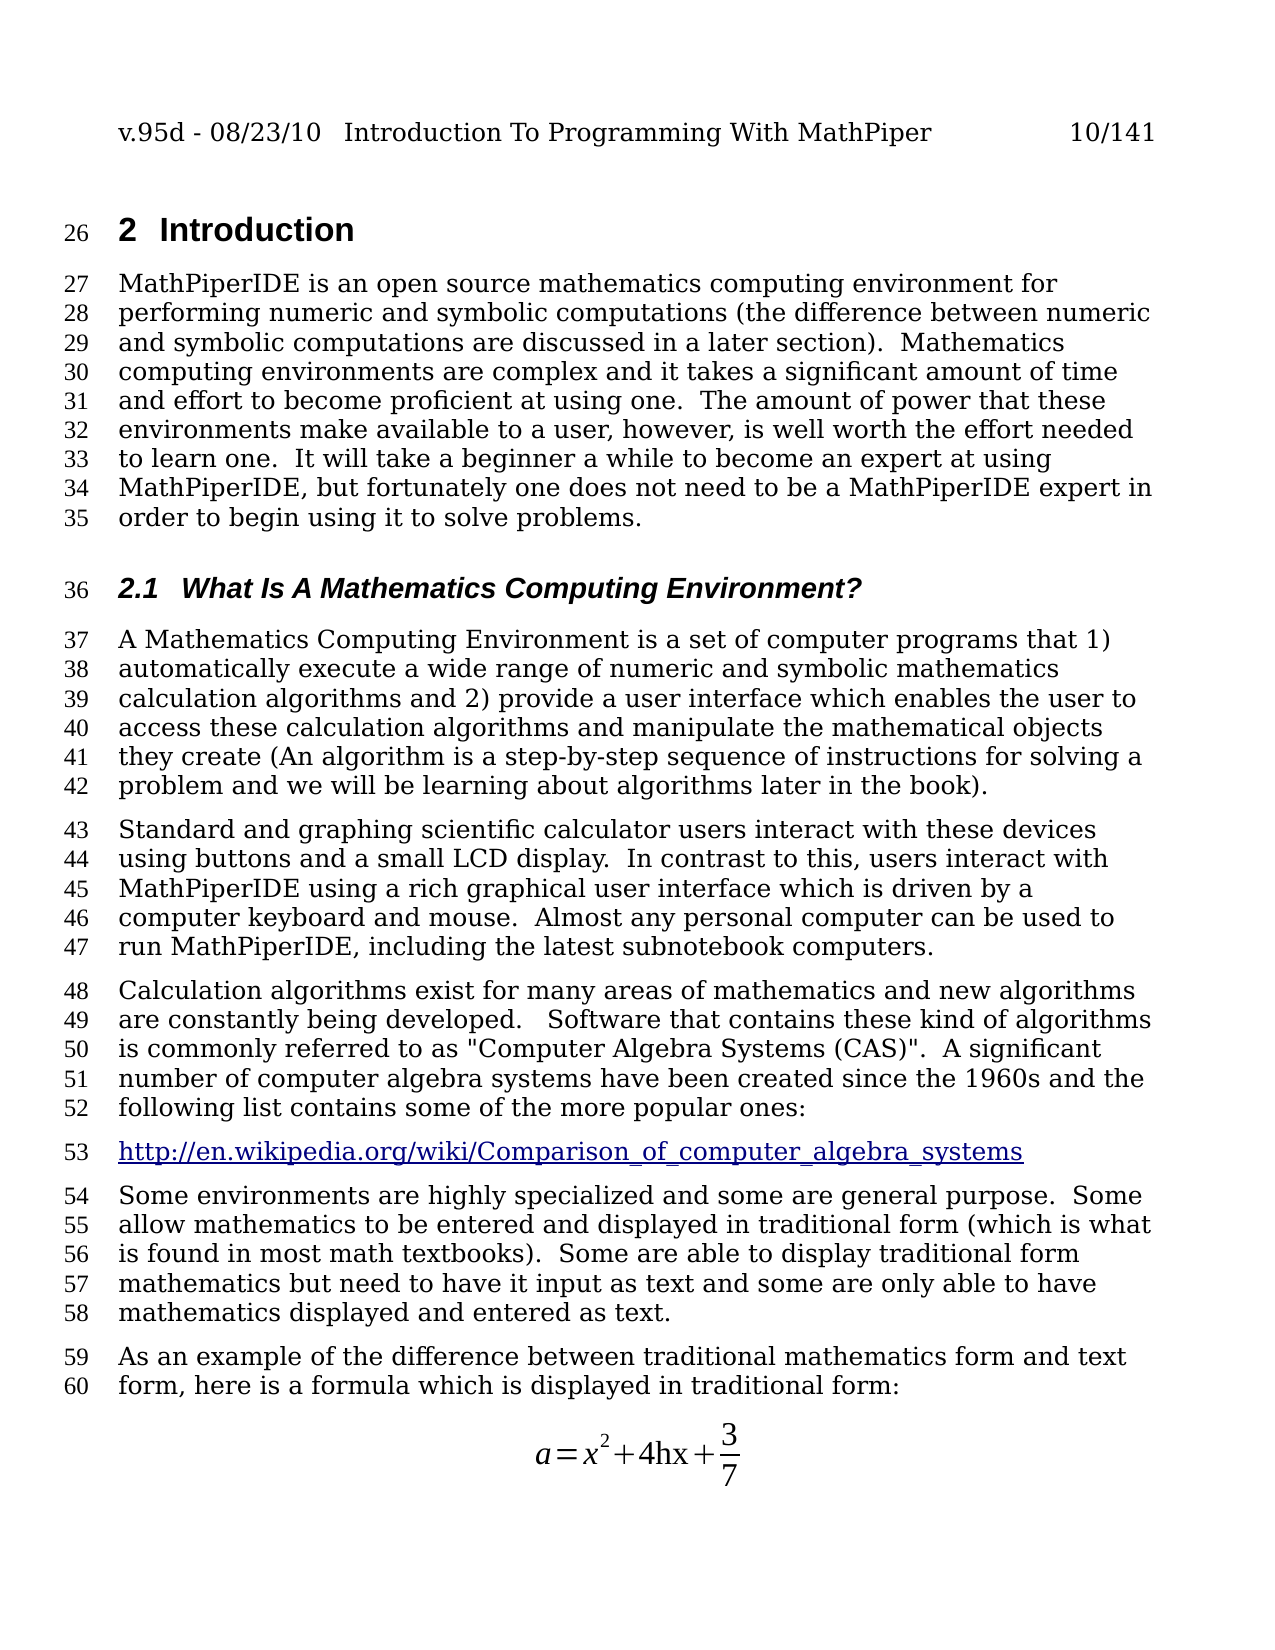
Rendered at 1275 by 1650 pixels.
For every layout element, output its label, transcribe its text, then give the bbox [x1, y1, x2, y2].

text A Mathematics Computing Environment is a set of computer programs that 1) automatically execute a wide range of numeric and symbolic mathematics calculation algorithms and 2) provide a user interface which enables the user to access these calculation algorithms and manipulate the mathematical objects they create (An algorithm is a step-by-step sequence of instructions for solving a problem and we will be learning about algorithms later in the book). [118, 625, 1157, 800]
text Calculation algorithms exist for many areas of mathematics and new algorithms are constantly being developed. Software that contains these kind of algorithms is commonly referred to as "Computer Algebra Systems (CAS)". A significant number of computer algebra systems have been created since the 1960s and the following list contains some of the more popular ones: [118, 976, 1157, 1122]
text As an example of the difference between traditional mathematics form and text form, here is a formula which is displayed in traditional form: [118, 1342, 1157, 1400]
subtitle What Is A Mathematics Computing Environment? [118, 571, 1157, 604]
text MathPiperIDE is an open source mathematics computing environment for performing numeric and symbolic computations (the difference between numeric and symbolic computations are discussed in a later section). Mathematics computing environments are complex and it takes a significant amount of time and effort to become proficient at using one. The amount of power that these environments make available to a user, however, is well worth the effort needed to learn one. It will take a beginner a while to become an expert at using MathPiperIDE, but fortunately one does not need to be a MathPiperIDE expert in order to begin using it to solve problems. [118, 269, 1157, 532]
text Some environments are highly specialized and some are general purpose. Some allow mathematics to be entered and displayed in traditional form (which is what is found in most math textbooks). Some are able to display traditional form mathematics but need to have it input as text and some are only able to have mathematics displayed and entered as text. [118, 1181, 1157, 1327]
text Standard and graphing scientific calculator users interact with these devices using buttons and a small LCD display. In contrast to this, users interact with MathPiperIDE using a rich graphical user interface which is driven by a computer keyboard and mouse. Almost any personal computer can be used to run MathPiperIDE, including the latest subnotebook computers. [118, 815, 1157, 961]
subtitle Introduction [118, 210, 1157, 248]
text http://en.wikipedia.org/wiki/Comparison_of_computer_algebra_systems [118, 1137, 1157, 1166]
